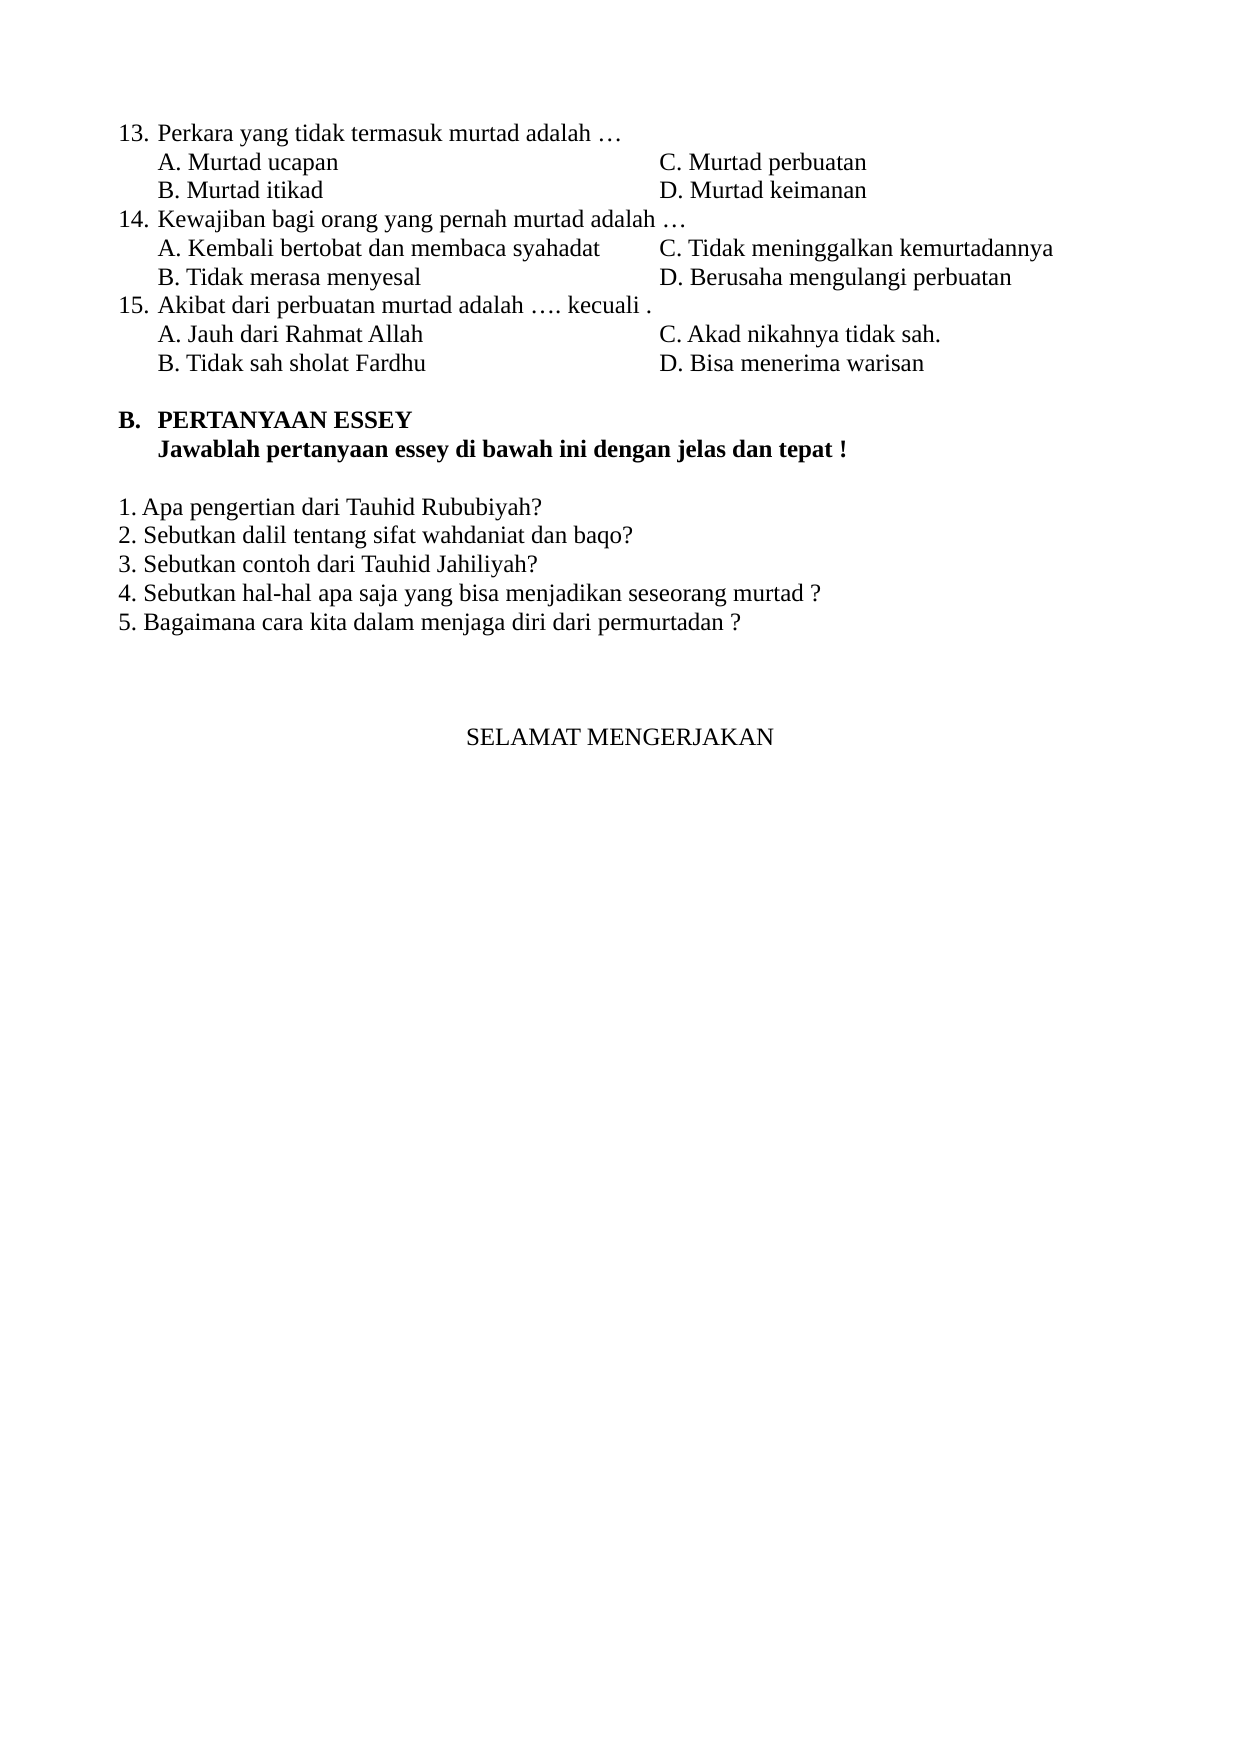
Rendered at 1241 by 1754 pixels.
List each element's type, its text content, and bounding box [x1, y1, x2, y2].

text 13. Perkara yang tidak termasuk murtad adalah … [118, 118, 1122, 147]
text 2. Sebutkan dalil tentang sifat wahdaniat dan baqo? [118, 521, 1122, 549]
text 5. Bagaimana cara kita dalam menjaga diri dari permurtadan ? [118, 607, 1122, 636]
text B. Tidak merasa menyesal [118, 262, 620, 291]
text 4. Sebutkan hal-hal apa saja yang bisa menjadikan seseorang murtad ? [118, 578, 1122, 607]
text SELAMAT MENGERJAKAN [118, 722, 1122, 751]
text D. Murtad keimanan [620, 176, 1122, 204]
text 14. Kewajiban bagi orang yang pernah murtad adalah … [118, 204, 1122, 233]
text B. Murtad itikad [118, 176, 620, 204]
text B. Tidak sah sholat Fardhu [118, 348, 620, 377]
text 3. Sebutkan contoh dari Tauhid Jahiliyah? [118, 549, 1122, 578]
text A. Kembali bertobat dan membaca syahadat [118, 233, 620, 262]
text D. Bisa menerima warisan [620, 348, 1122, 377]
text D. Berusaha mengulangi perbuatan [620, 262, 1122, 291]
text A. Jauh dari Rahmat Allah [118, 319, 620, 348]
text C. Tidak meninggalkan kemurtadannya [620, 233, 1122, 262]
text 15. Akibat dari perbuatan murtad adalah …. kecuali . [118, 291, 1122, 319]
text B. PERTANYAAN ESSEY [118, 406, 1122, 434]
text C. Murtad perbuatan [620, 147, 1122, 176]
text 1. Apa pengertian dari Tauhid Rububiyah? [118, 492, 1122, 521]
text C. Akad nikahnya tidak sah. [620, 319, 1122, 348]
text A. Murtad ucapan [118, 147, 620, 176]
text Jawablah pertanyaan essey di bawah ini dengan jelas dan tepat ! [118, 434, 1122, 463]
